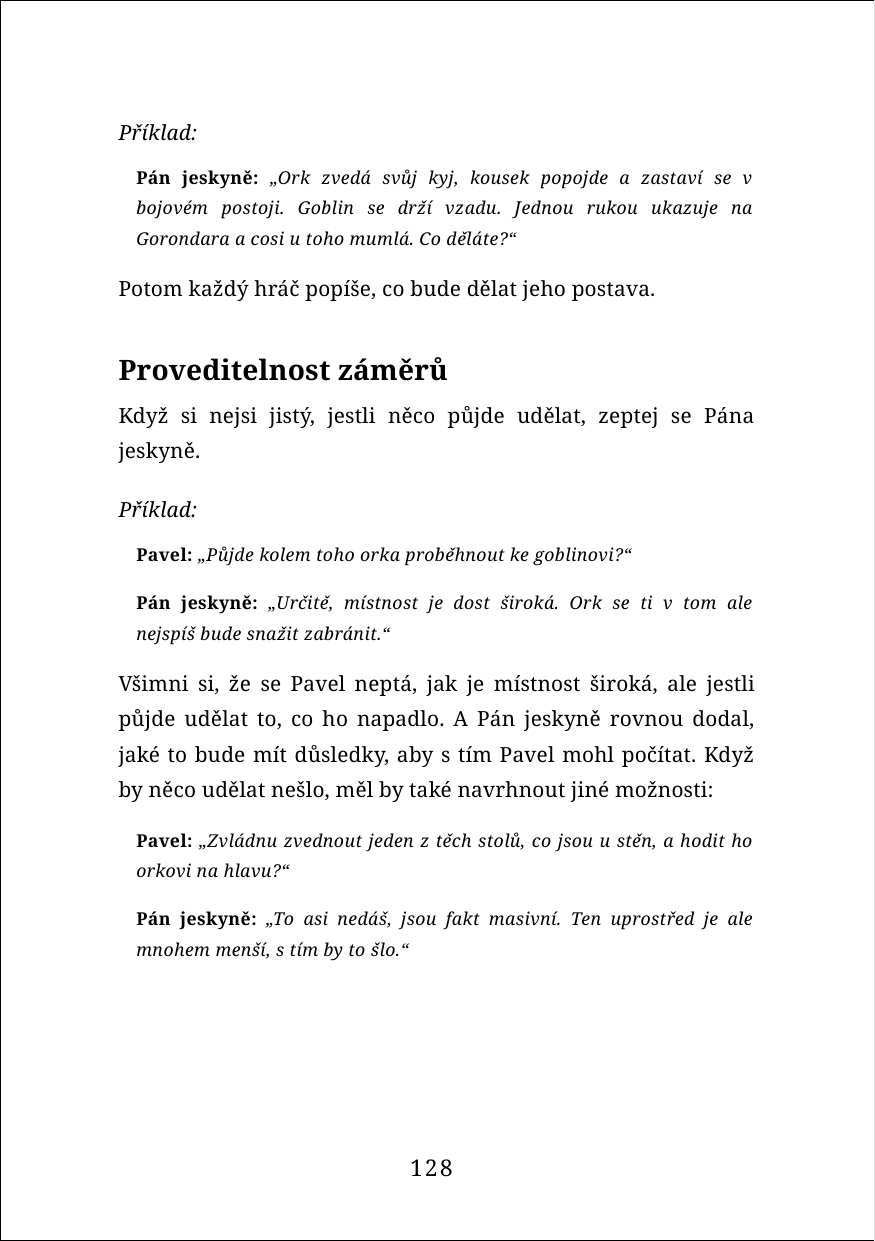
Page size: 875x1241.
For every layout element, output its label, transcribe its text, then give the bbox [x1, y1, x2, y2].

text Pán jeskyně: „Ork zvedá svůj kyj, kousek popojde a zastaví se v bojovém postoji. Goblin se drží vzadu. Jednou rukou ukazuje na Gorondara a cosi u toho mumlá. Co děláte?“ [136, 166, 756, 250]
text Pavel: „Půjde kolem toho orka proběhnout ke goblinovi?“ [136, 543, 756, 567]
subtitle Proveditelnost záměrů [118, 351, 756, 389]
text Potom každý hráč popíše, co bude dělat jeho postava. [118, 274, 756, 302]
text Všimni si, že se Pavel neptá, jak je místnost široká, ale jestli půjde udělat to, co ho napadlo. A Pán jeskyně rovnou dodal, jaké to bude mít důsledky, aby s tím Pavel mohl počítat. Když by něco udělat nešlo, měl by také navrhnout jiné možnosti: [118, 669, 756, 804]
text Když si nejsi jistý, jestli něco půjde udělat, zeptej se Pána jeskyně. [118, 401, 756, 465]
text Příklad: [118, 118, 756, 147]
text Příklad: [118, 496, 756, 524]
text Pán jeskyně: „To asi nedáš, jsou fakt masivní. Ten uprostřed je ale mnohem menší, s tím by to šlo.“ [136, 907, 756, 961]
text Pán jeskyně: „Určitě, místnost je dost široká. Ork se ti v tom ale nejspíš bude snažit zabránit.“ [136, 591, 756, 645]
text Pavel: „Zvládnu zvednout jeden z těch stolů, co jsou u stěn, a hodit ho orkovi na hlavu?“ [136, 829, 756, 883]
